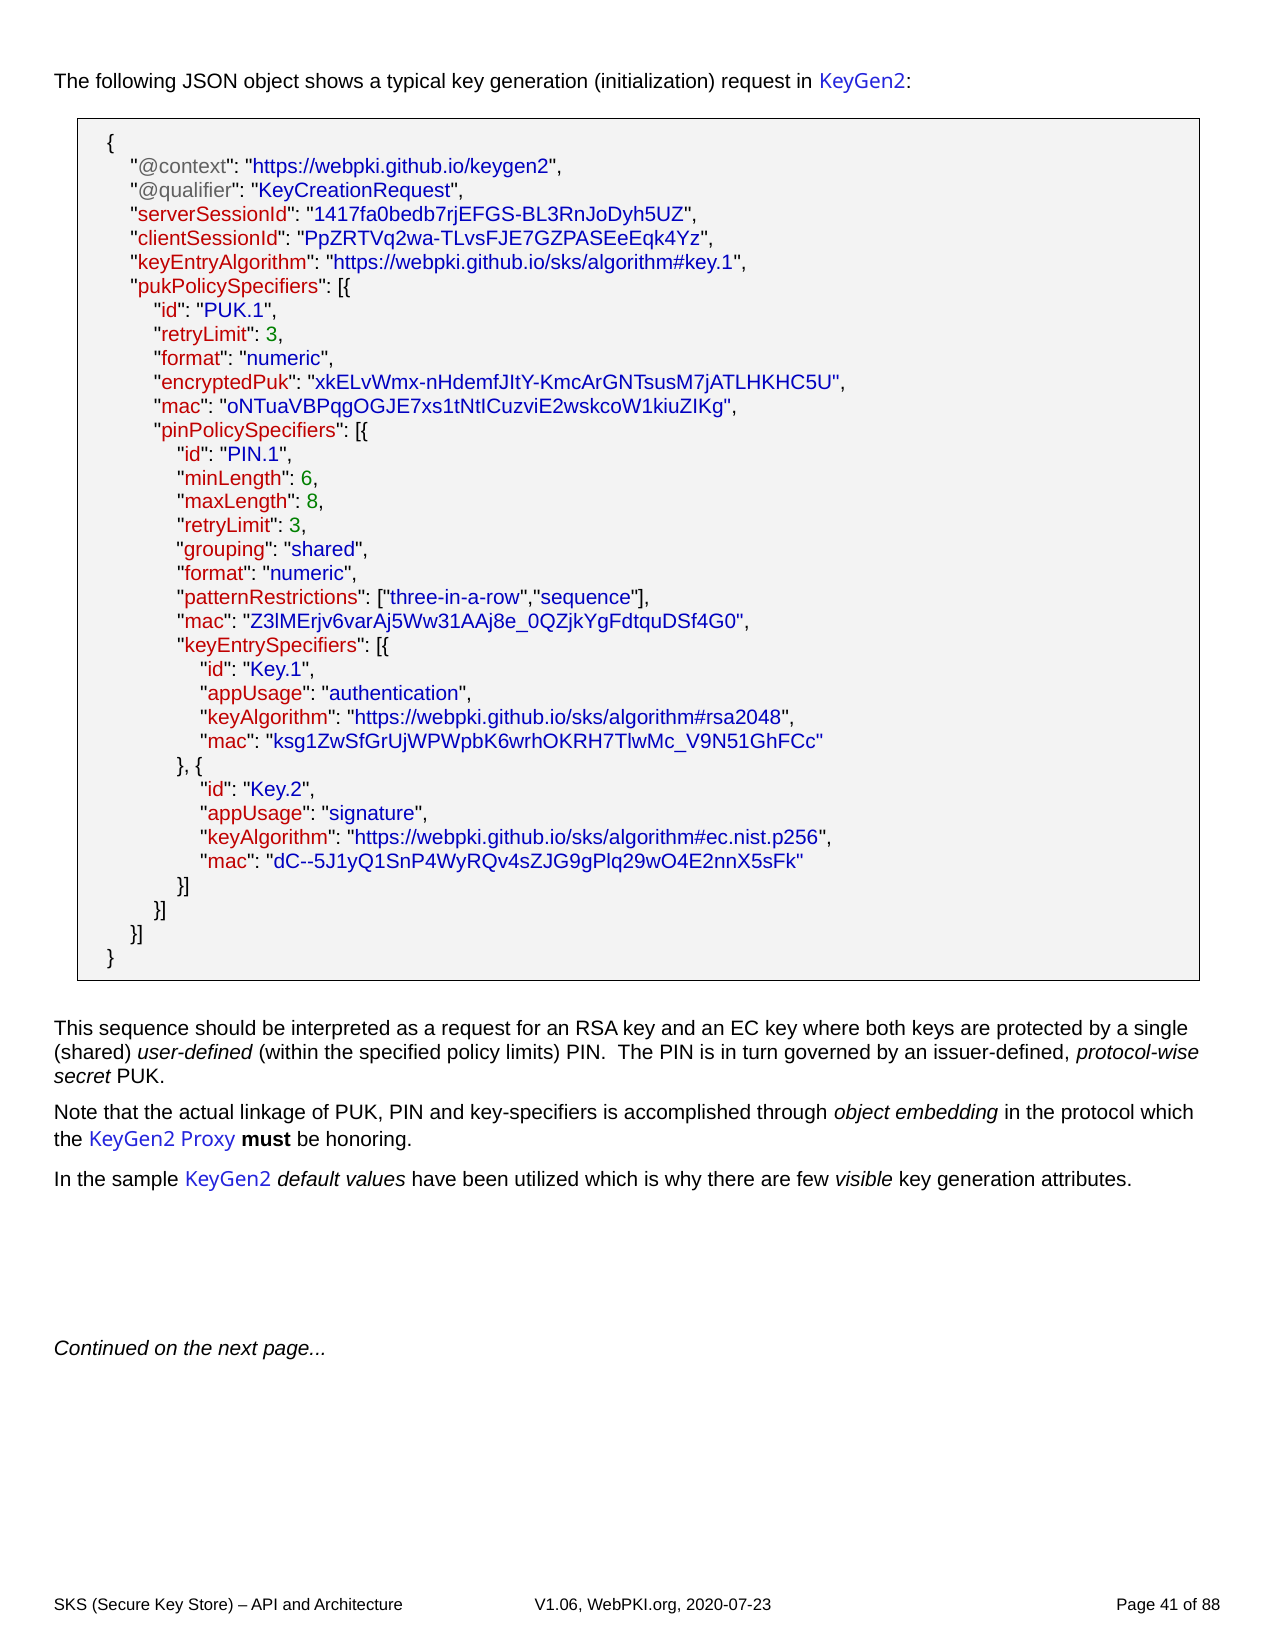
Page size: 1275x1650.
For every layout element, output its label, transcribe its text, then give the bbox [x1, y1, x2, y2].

text Note that the actual linkage of PUK, PIN and key-specifiers is accomplished through object embedding in the protocol which the KeyGen2 Proxy must be honoring. [54, 1100, 1221, 1152]
table_header { "@context": "https://webpki.github.io/keygen2", "@qualifier": "KeyCreationRequest", "serverSessionId": "1417fa0bedb7rjEFGS-BL3RnJoDyh5UZ", "clientSessionId": "PpZRTVq2wa-TLvsFJE7GZPASEeEqk4Yz", "keyEntryAlgorithm": "https://webpki.github.io/sks/algorithm#key.1", "pukPolicySpecifiers": [{ "id": "PUK.1", "retryLimit": 3, "format": "numeric", "encryptedPuk": "xkELvWmx-nHdemfJItY-KmcArGNTsusM7jATLHKHC5U", "mac": "oNTuaVBPqgOGJE7xs1tNtICuzviE2wskcoW1kiuZIKg", "pinPolicySpecifiers": [{ "id": "PIN.1", "minLength": 6, "maxLength": 8, "retryLimit": 3, "grouping": "shared", "format": "numeric", "patternRestrictions": ["three-in-a-row","sequence"], "mac": "Z3lMErjv6varAj5Ww31AAj8e_0QZjkYgFdtquDSf4G0", "keyEntrySpecifiers": [{ "id": "Key.1", "appUsage": "authentication", "keyAlgorithm": "https://webpki.github.io/sks/algorithm#rsa2048", "mac": "ksg1ZwSfGrUjWPWpbK6wrhOKRH7TlwMc_V9N51GhFCc" }, { "id": "Key.2", "appUsage": "signature", "keyAlgorithm": "https://webpki.github.io/sks/algorithm#ec.nist.p256", "mac": "dC--5J1yQ1SnP4WyRQv4sZJG9gPlq29wO4E2nnX5sFk" }] }] }] } [78, 119, 1199, 980]
text Continued on the next page... [54, 1311, 1221, 1359]
text This sequence should be interpreted as a request for an RSA key and an EC key where both keys are protected by a single (shared) user-defined (within the specified policy limits) PIN. The PIN is in turn governed by an issuer-defined, protocol-wise secret PUK. [54, 1016, 1221, 1088]
text In the sample KeyGen2 default values have been utilized which is why there are few visible key generation attributes. [54, 1164, 1221, 1192]
text The following JSON object shows a typical key generation (initialization) request in KeyGen2: [54, 66, 1221, 118]
